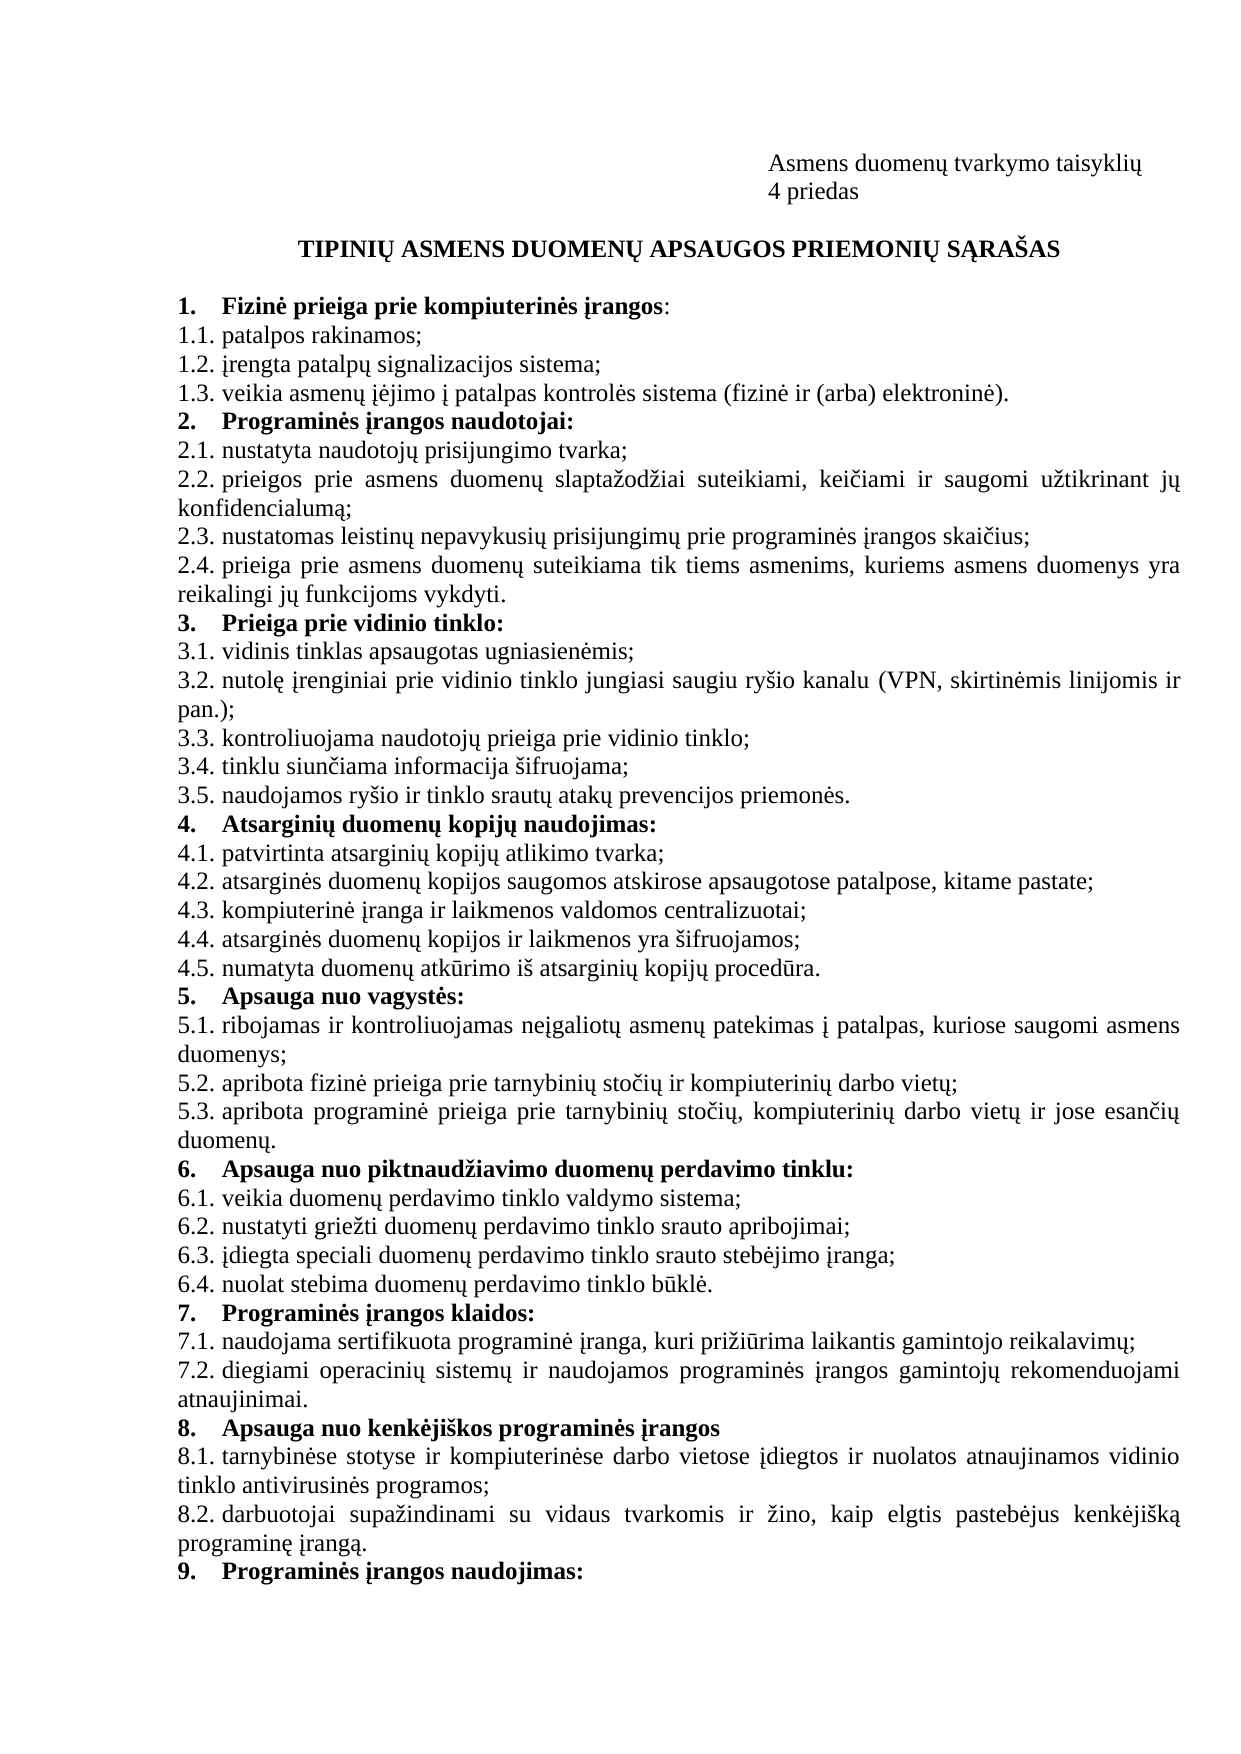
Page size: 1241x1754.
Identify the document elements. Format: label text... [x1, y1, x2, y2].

text 5.2. apribota fizinė prieiga prie tarnybinių stočių ir kompiuterinių darbo vietų; [177, 1068, 1181, 1096]
text 5.3. apribota programinė prieiga prie tarnybinių stočių, kompiuterinių darbo vietų ir jose esančių duomenų. [177, 1096, 1181, 1154]
text 6.3. įdiegta speciali duomenų perdavimo tinklo srauto stebėjimo įranga; [177, 1240, 1181, 1269]
text 4. Atsarginių duomenų kopijų naudojimas: [177, 809, 1181, 838]
text 3.2. nutolę įrenginiai prie vidinio tinklo jungiasi saugiu ryšio kanalu (VPN, skirtinėmis linijomis ir pan.); [177, 665, 1181, 723]
text 1.2. įrengta patalpų signalizacijos sistema; [177, 349, 1181, 378]
text 4.4. atsarginės duomenų kopijos ir laikmenos yra šifruojamos; [177, 924, 1181, 953]
text 3.4. tinklu siunčiama informacija šifruojama; [177, 751, 1181, 780]
text 7.2. diegiami operacinių sistemų ir naudojamos programinės įrangos gamintojų rekomenduojami atnaujinimai. [177, 1355, 1181, 1413]
text 7. Programinės įrangos klaidos: [177, 1298, 1181, 1326]
text 7.1. naudojama sertifikuota programinė įranga, kuri prižiūrima laikantis gamintojo reikalavimų; [177, 1326, 1181, 1355]
text 4 priedas [768, 176, 1181, 205]
text 5. Apsauga nuo vagystės: [177, 981, 1181, 1010]
text 9. Programinės įrangos naudojimas: [177, 1556, 1181, 1585]
text 2.3. nustatomas leistinų nepavykusių prisijungimų prie programinės įrangos skaičius; [177, 521, 1181, 550]
text 1.3. veikia asmenų įėjimo į patalpas kontrolės sistema (fizinė ir (arba) elektroninė). [177, 378, 1181, 406]
text 2.2. prieigos prie asmens duomenų slaptažodžiai suteikiami, keičiami ir saugomi užtikrinant jų konfidencialumą; [177, 464, 1181, 521]
text 3.5. naudojamos ryšio ir tinklo srautų atakų prevencijos priemonės. [177, 780, 1181, 809]
text Asmens duomenų tvarkymo taisyklių [768, 148, 1181, 176]
text 4.3. kompiuterinė įranga ir laikmenos valdomos centralizuotai; [177, 895, 1181, 924]
text 5.1. ribojamas ir kontroliuojamas neįgaliotų asmenų patekimas į patalpas, kuriose saugomi asmens duomenys; [177, 1010, 1181, 1068]
text 2.4. prieiga prie asmens duomenų suteikiama tik tiems asmenims, kuriems asmens duomenys yra reikalingi jų funkcijoms vykdyti. [177, 550, 1181, 608]
text 8. Apsauga nuo kenkėjiškos programinės įrangos [177, 1413, 1181, 1441]
text 2. Programinės įrangos naudotojai: [177, 406, 1181, 435]
text 1.1. patalpos rakinamos; [177, 320, 1181, 349]
text 6.4. nuolat stebima duomenų perdavimo tinklo būklė. [177, 1269, 1181, 1298]
text 4.1. patvirtinta atsarginių kopijų atlikimo tvarka; [177, 838, 1181, 866]
text 4.2. atsarginės duomenų kopijos saugomos atskirose apsaugotose patalpose, kitame pastate; [177, 866, 1181, 895]
text 6.2. nustatyti griežti duomenų perdavimo tinklo srauto apribojimai; [177, 1211, 1181, 1240]
text 6. Apsauga nuo piktnaudžiavimo duomenų perdavimo tinklu: [177, 1154, 1181, 1183]
text 3. Prieiga prie vidinio tinklo: [177, 608, 1181, 636]
text TIPINIŲ ASMENS DUOMENŲ APSAUGOS PRIEMONIŲ SĄRAŠAS [177, 234, 1181, 263]
text 3.3. kontroliuojama naudotojų prieiga prie vidinio tinklo; [177, 723, 1181, 751]
text 1. Fizinė prieiga prie kompiuterinės įrangos: [177, 291, 1181, 320]
text 4.5. numatyta duomenų atkūrimo iš atsarginių kopijų procedūra. [177, 953, 1181, 981]
text 8.1. tarnybinėse stotyse ir kompiuterinėse darbo vietose įdiegtos ir nuolatos atnaujinamos vidinio tinklo antivirusinės programos; [177, 1441, 1181, 1499]
text 2.1. nustatyta naudotojų prisijungimo tvarka; [177, 435, 1181, 464]
text 6.1. veikia duomenų perdavimo tinklo valdymo sistema; [177, 1183, 1181, 1211]
text 3.1. vidinis tinklas apsaugotas ugniasienėmis; [177, 636, 1181, 665]
text 8.2. darbuotojai supažindinami su vidaus tvarkomis ir žino, kaip elgtis pastebėjus kenkėjišką programinę įrangą. [177, 1499, 1181, 1556]
